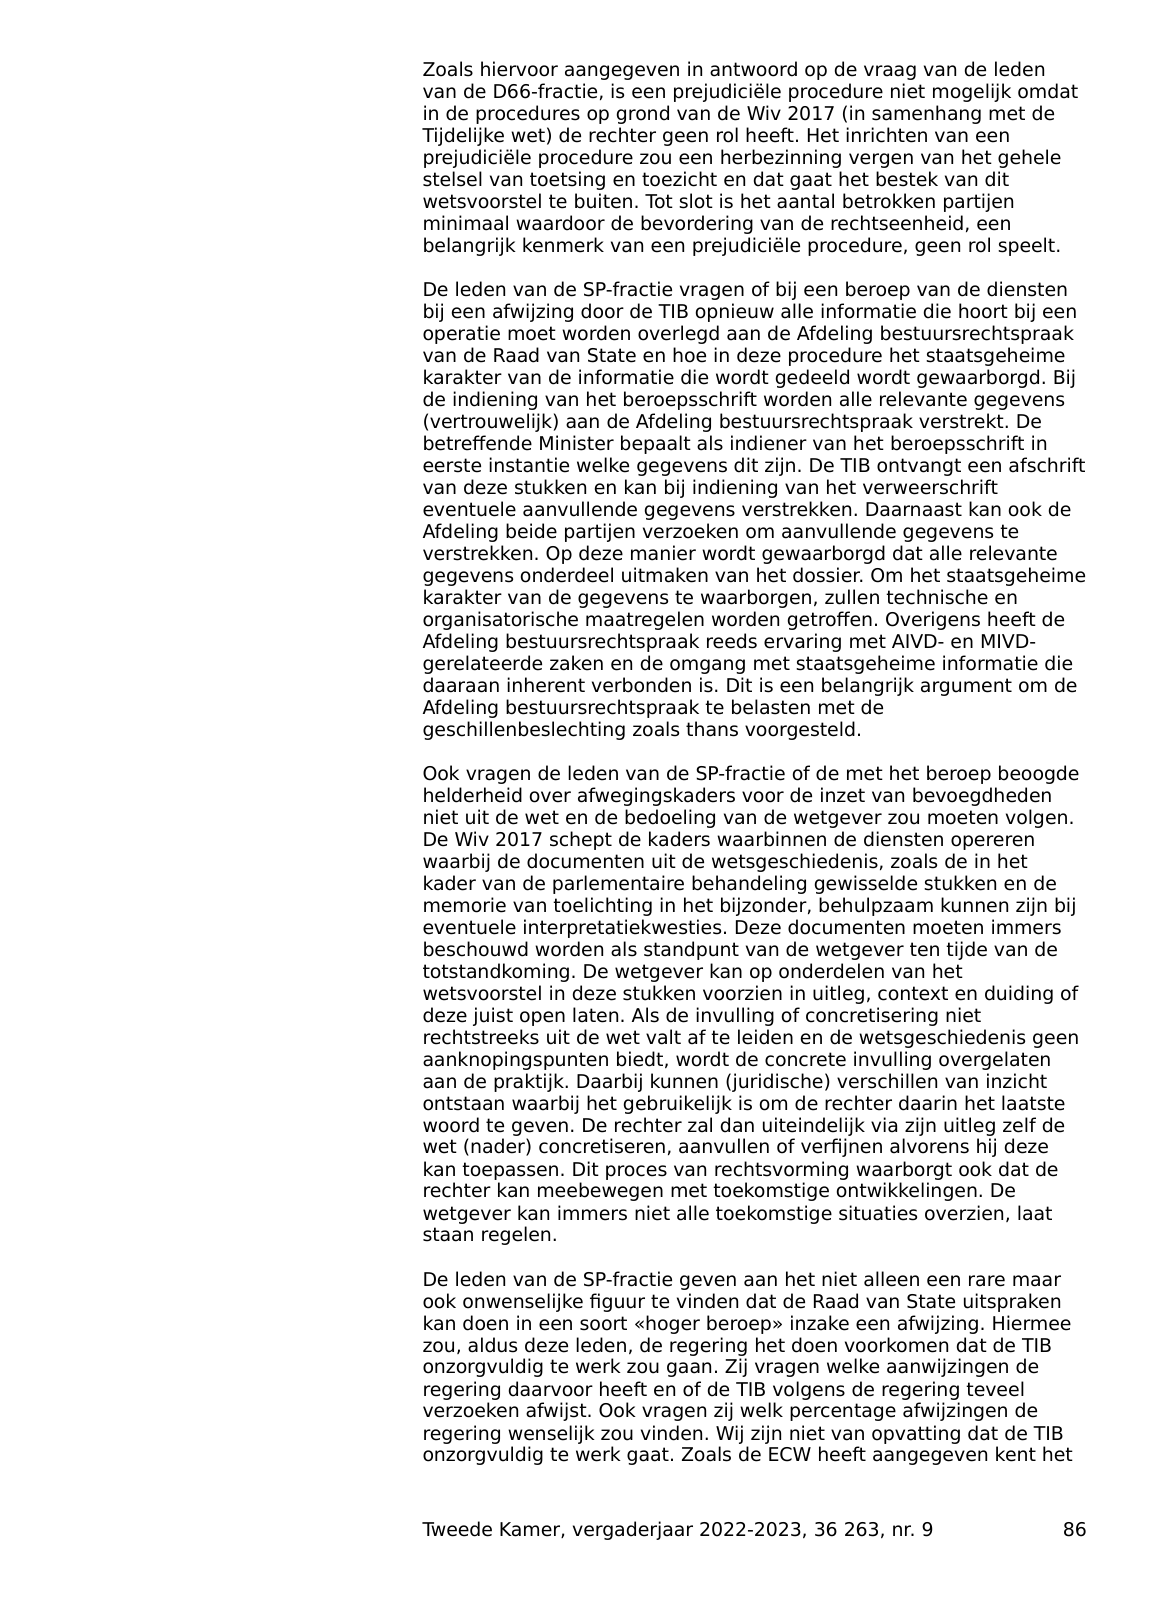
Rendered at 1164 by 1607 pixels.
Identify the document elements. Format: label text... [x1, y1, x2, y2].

text De leden van de SP-fractie vragen of bij een beroep van de diensten bij een afwijzing door de TIB opnieuw alle informatie die hoort bij een operatie moet worden overlegd aan de Afdeling bestuursrechtspraak van de Raad van State en hoe in deze procedure het staatsgeheime karakter van de informatie die wordt gedeeld wordt gewaarborgd. Bij de indiening van het beroepsschrift worden alle relevante gegevens (vertrouwelijk) aan de Afdeling bestuursrechtspraak verstrekt. De betreffende Minister bepaalt als indiener van het beroepsschrift in eerste instantie welke gegevens dit zijn. De TIB ontvangt een afschrift van deze stukken en kan bij indiening van het verweerschrift eventuele aanvullende gegevens verstrekken. Daarnaast kan ook de Afdeling beide partijen verzoeken om aanvullende gegevens te verstrekken. Op deze manier wordt gewaarborgd dat alle relevante gegevens onderdeel uitmaken van het dossier. Om het staatsgeheime karakter van de gegevens te waarborgen, zullen technische en organisatorische maatregelen worden getroffen. Overigens heeft de Afdeling bestuursrechtspraak reeds ervaring met AIVD- en MIVD-gerelateerde zaken en de omgang met staatsgeheime informatie die daaraan inherent verbonden is. Dit is een belangrijk argument om de Afdeling bestuursrechtspraak te belasten met de geschillenbeslechting zoals thans voorgesteld. [422, 279, 1087, 741]
text Ook vragen de leden van de SP-fractie of de met het beroep beoogde helderheid over afwegingskaders voor de inzet van bevoegdheden niet uit de wet en de bedoeling van de wetgever zou moeten volgen. De Wiv 2017 schept de kaders waarbinnen de diensten opereren waarbij de documenten uit de wetsgeschiedenis, zoals de in het kader van de parlementaire behandeling gewisselde stukken en de memorie van toelichting in het bijzonder, behulpzaam kunnen zijn bij eventuele interpretatiekwesties. Deze documenten moeten immers beschouwd worden als standpunt van de wetgever ten tijde van de totstandkoming. De wetgever kan op onderdelen van het wetsvoorstel in deze stukken voorzien in uitleg, context en duiding of deze juist open laten. Als de invulling of concretisering niet rechtstreeks uit de wet valt af te leiden en de wetsgeschiedenis geen aanknopingspunten biedt, wordt de concrete invulling overgelaten aan de praktijk. Daarbij kunnen (juridische) verschillen van inzicht ontstaan waarbij het gebruikelijk is om de rechter daarin het laatste woord te geven. De rechter zal dan uiteindelijk via zijn uitleg zelf de wet (nader) concretiseren, aanvullen of verfijnen alvorens hij deze kan toepassen. Dit proces van rechtsvorming waarborgt ook dat de rechter kan meebewegen met toekomstige ontwikkelingen. De wetgever kan immers niet alle toekomstige situaties overzien, laat staan regelen. [422, 763, 1087, 1246]
text Zoals hiervoor aangegeven in antwoord op de vraag van de leden van de D66-fractie, is een prejudiciële procedure niet mogelijk omdat in de procedures op grond van de Wiv 2017 (in samenhang met de Tijdelijke wet) de rechter geen rol heeft. Het inrichten van een prejudiciële procedure zou een herbezinning vergen van het gehele stelsel van toetsing en toezicht en dat gaat het bestek van dit wetsvoorstel te buiten. Tot slot is het aantal betrokken partijen minimaal waardoor de bevordering van de rechtseenheid, een belangrijk kenmerk van een prejudiciële procedure, geen rol speelt. [422, 59, 1087, 257]
text De leden van de SP-fractie geven aan het niet alleen een rare maar ook onwenselijke figuur te vinden dat de Raad van State uitspraken kan doen in een soort «hoger beroep» inzake een afwijzing. Hiermee zou, aldus deze leden, de regering het doen voorkomen dat de TIB onzorgvuldig te werk zou gaan. Zij vragen welke aanwijzingen de regering daarvoor heeft en of de TIB volgens de regering teveel verzoeken afwijst. Ook vragen zij welk percentage afwijzingen de regering wenselijk zou vinden. Wij zijn niet van opvatting dat de TIB onzorgvuldig te werk gaat. Zoals de ECW heeft aangegeven kent het [422, 1268, 1087, 1466]
